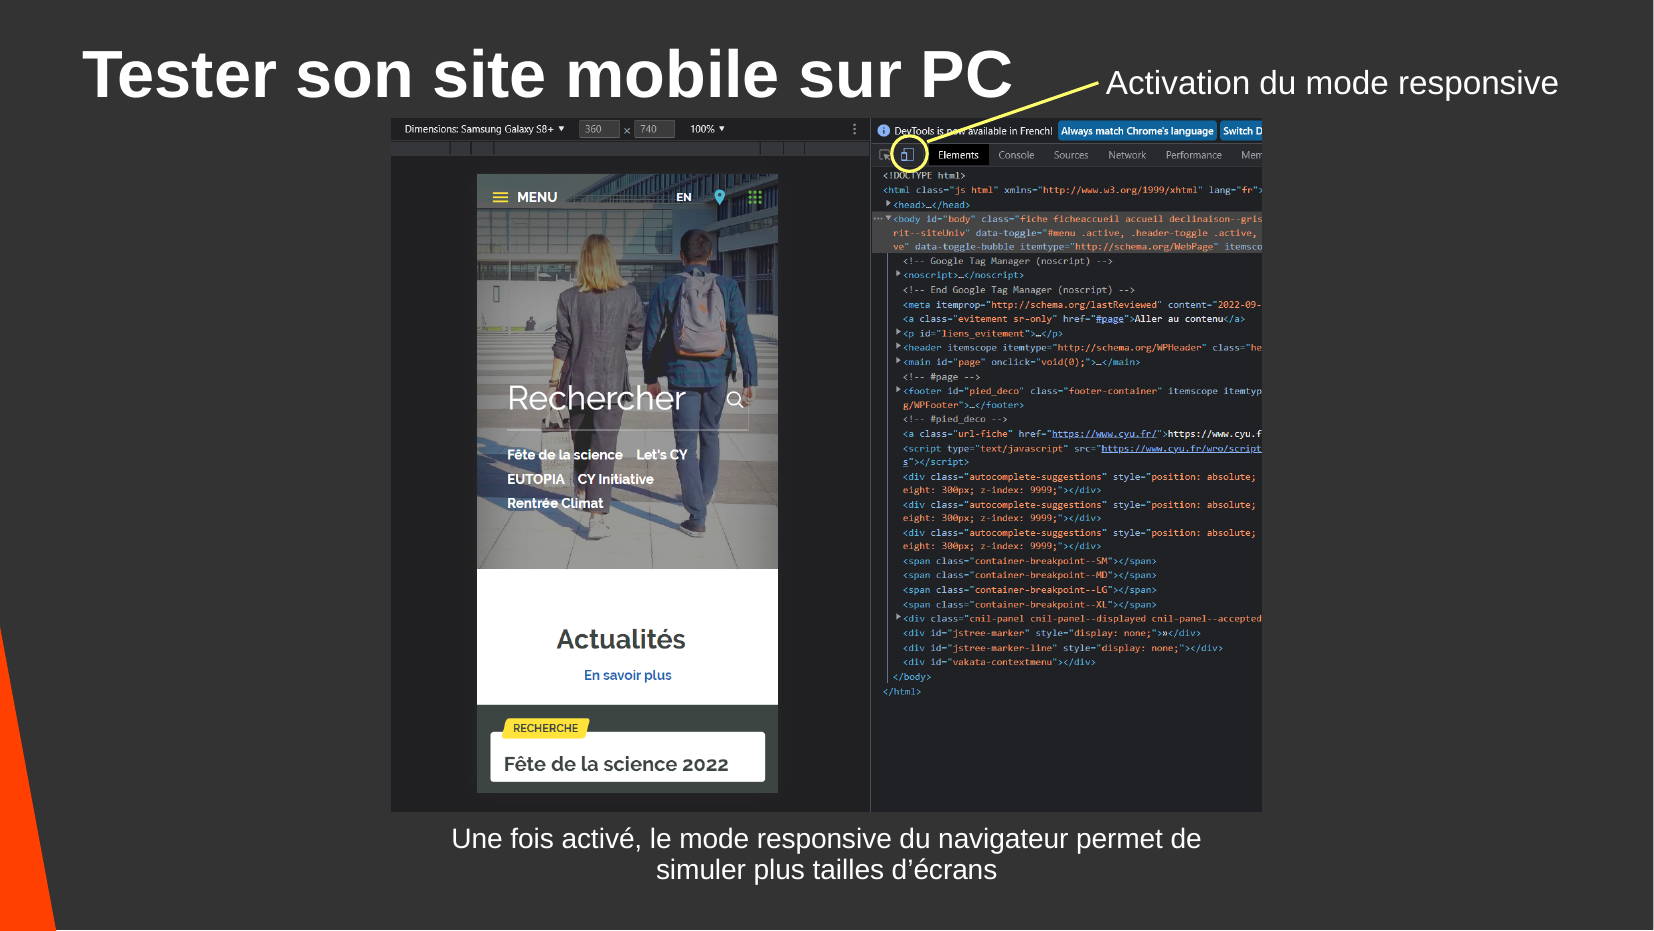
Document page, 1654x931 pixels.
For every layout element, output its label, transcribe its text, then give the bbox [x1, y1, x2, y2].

text_box Une fois activé, le mode responsive du navigateur permet de simuler plus tailles d’écrans [434, 816, 1220, 894]
picture [894, 138, 925, 169]
text_box [0, 626, 57, 931]
picture [391, 118, 1262, 812]
title Activation du mode responsive [1011, 64, 1654, 112]
title Tester son site mobile sur PC [82, 37, 1571, 112]
